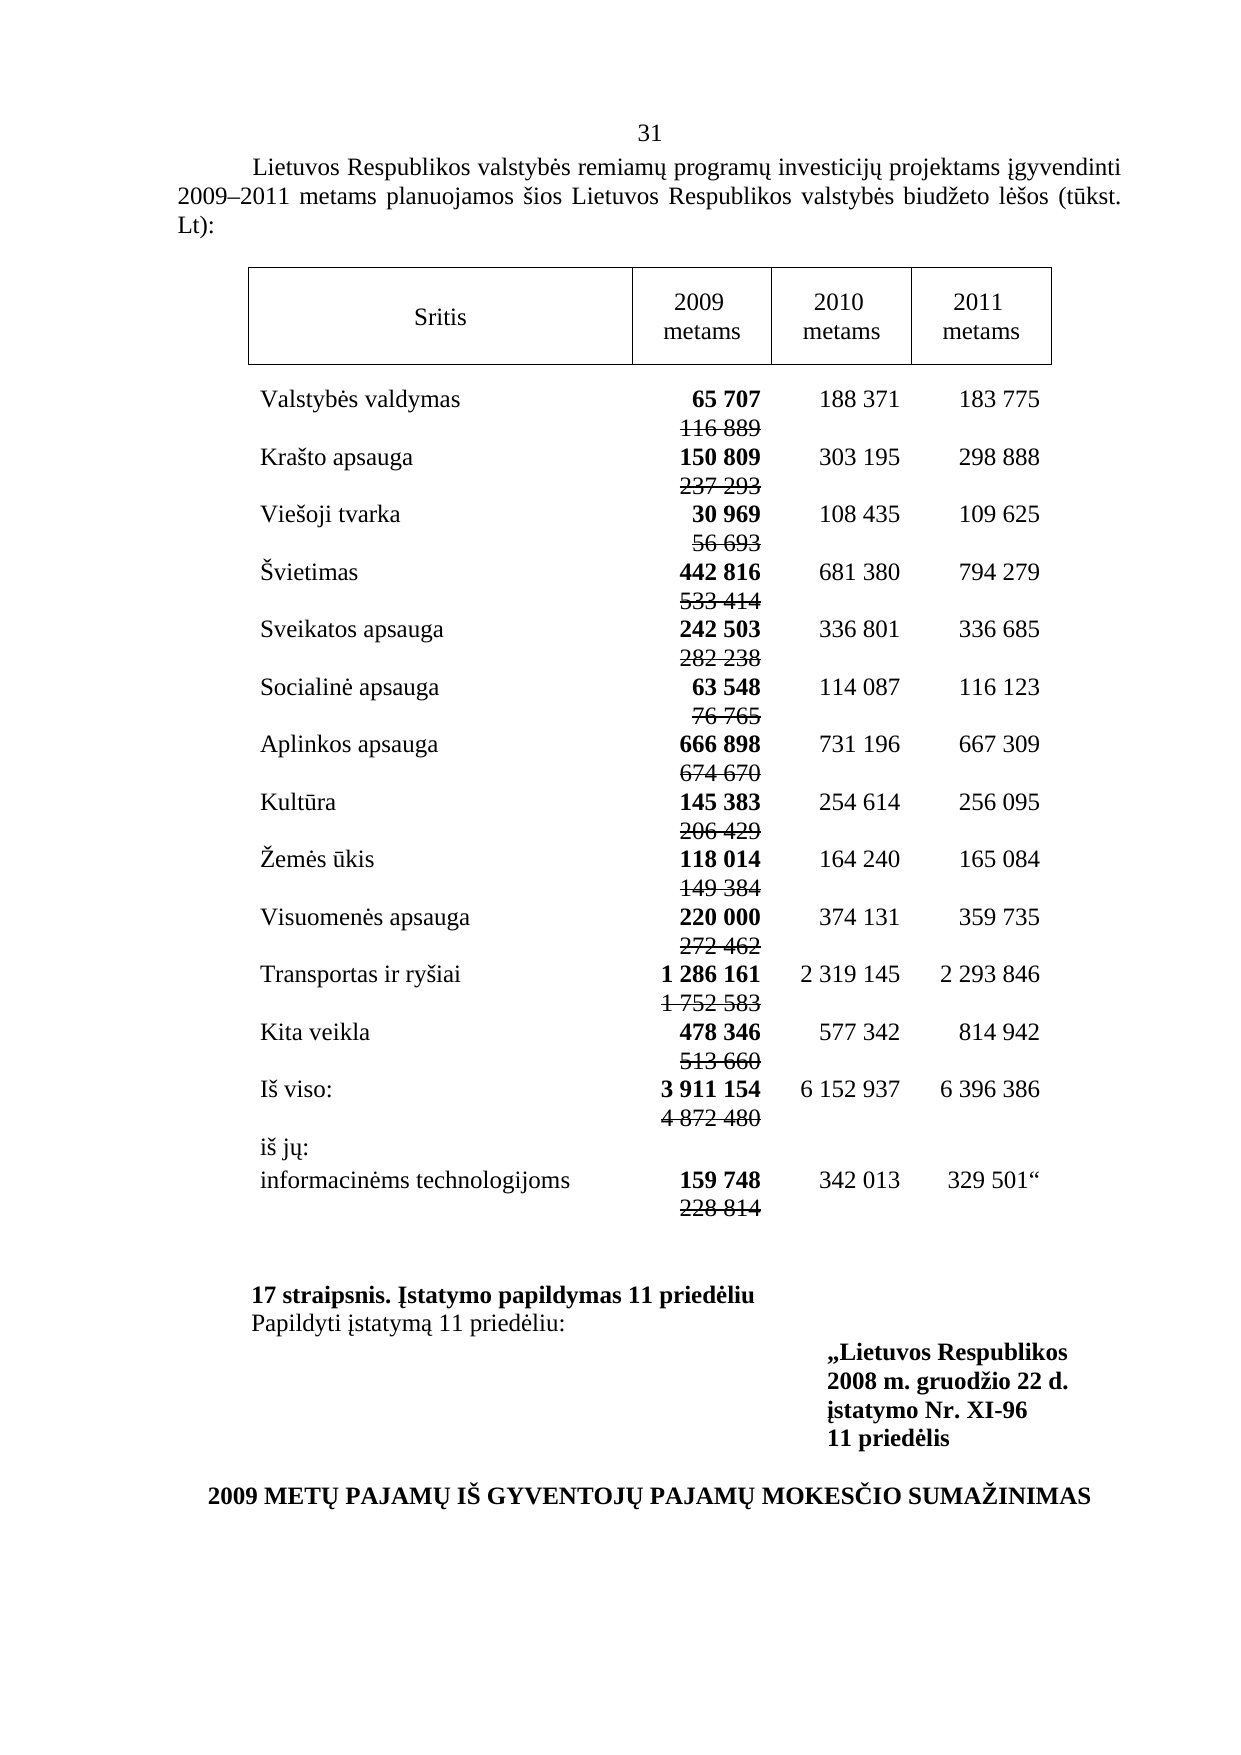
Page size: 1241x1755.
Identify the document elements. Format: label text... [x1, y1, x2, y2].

table_cell informacinėms technologijoms [249, 1165, 632, 1222]
table_cell 478 346 513 660 [632, 1017, 772, 1074]
table_header 2010 metams [772, 268, 911, 364]
table_cell 116 123 [911, 672, 1051, 729]
table_cell Socialinė apsauga [249, 672, 632, 729]
text 2009 METŲ PAJAMŲ IŠ GYVENTOJŲ PAJAMŲ MOKESČIO SUMAŽINIMAS [177, 1481, 1122, 1510]
table_cell 442 816 533 414 [632, 557, 772, 614]
table_cell Valstybės valdymas [249, 385, 632, 442]
table_cell 164 240 [772, 845, 911, 902]
text Lietuvos Respublikos valstybės remiamų programų investicijų projektams įgyvendinti 2009–2011 metams planuojamos šios Lietuvos Respublikos valstybės biudžeto lėšos (tūkst. Lt): [177, 152, 1122, 238]
table_cell Švietimas [249, 557, 632, 614]
table_cell [772, 1132, 911, 1165]
table_cell 108 435 [772, 500, 911, 557]
table_cell 814 942 [911, 1017, 1051, 1074]
table_cell 2 319 145 [772, 960, 911, 1017]
table_cell 165 084 [911, 845, 1051, 902]
table_cell 183 775 [911, 385, 1051, 442]
table_cell [772, 365, 911, 384]
table_cell 145 383 206 429 [632, 787, 772, 844]
table_cell 150 809 237 293 [632, 442, 772, 499]
table_cell 731 196 [772, 730, 911, 787]
table_header 2011 metams [912, 268, 1051, 364]
table_cell Visuomenės apsauga [249, 902, 632, 959]
table_cell Viešoji tvarka [249, 500, 632, 557]
table_cell 577 342 [772, 1017, 911, 1074]
table_cell 256 095 [911, 787, 1051, 844]
table_cell Kita veikla [249, 1017, 632, 1074]
table_cell Krašto apsauga [249, 442, 632, 499]
table_header 2009 metams [633, 268, 771, 364]
table_cell Iš viso: [249, 1075, 632, 1132]
table_cell 3 911 154 4 872 480 [632, 1075, 772, 1132]
table_cell 220 000 272 462 [632, 902, 772, 959]
table_cell Transportas ir ryšiai [249, 960, 632, 1017]
table_cell 6 396 386 [911, 1075, 1051, 1132]
table_cell 118 014 149 384 [632, 845, 772, 902]
table_cell [632, 1132, 772, 1165]
table_cell Kultūra [249, 787, 632, 844]
text 2008 m. gruodžio 22 d. [177, 1366, 1122, 1395]
table_cell 342 013 [772, 1165, 911, 1222]
table_cell 188 371 [772, 385, 911, 442]
table_cell 6 152 937 [772, 1075, 911, 1132]
table_header Sritis [249, 268, 632, 364]
table_cell 374 131 [772, 902, 911, 959]
table_cell 2 293 846 [911, 960, 1051, 1017]
table_cell 254 614 [772, 787, 911, 844]
table_cell 30 969 56 693 [632, 500, 772, 557]
table_cell 329 501“ [911, 1165, 1051, 1222]
table_cell 303 195 [772, 442, 911, 499]
table_cell 336 685 [911, 615, 1051, 672]
table_cell iš jų: [249, 1132, 632, 1165]
table_cell [911, 1132, 1051, 1165]
text Papildyti įstatymą 11 priedėliu: [251, 1308, 1122, 1337]
table_cell 298 888 [911, 442, 1051, 499]
text įstatymo Nr. XI-96 [177, 1395, 1122, 1423]
text 11 priedėlis [177, 1423, 1122, 1452]
table_cell Aplinkos apsauga [249, 730, 632, 787]
text „Lietuvos Respublikos [177, 1337, 1122, 1366]
table_cell [911, 365, 1051, 384]
table_cell 794 279 [911, 557, 1051, 614]
table_cell 159 748 228 814 [632, 1165, 772, 1222]
table_cell Žemės ūkis [249, 845, 632, 902]
table_cell 681 380 [772, 557, 911, 614]
table_cell 114 087 [772, 672, 911, 729]
table_cell 336 801 [772, 615, 911, 672]
text 17 straipsnis. Įstatymo papildymas 11 priedėliu [251, 1280, 1122, 1308]
table_cell 109 625 [911, 500, 1051, 557]
table_cell 359 735 [911, 902, 1051, 959]
table_cell 666 898 674 670 [632, 730, 772, 787]
table_cell Sveikatos apsauga [249, 615, 632, 672]
table_cell 242 503 282 238 [632, 615, 772, 672]
table_cell 667 309 [911, 730, 1051, 787]
table_cell 1 286 161 1 752 583 [632, 960, 772, 1017]
table_cell [249, 365, 632, 384]
table_cell 63 548 76 765 [632, 672, 772, 729]
table_cell [632, 365, 772, 384]
table_cell 65 707 116 889 [632, 385, 772, 442]
